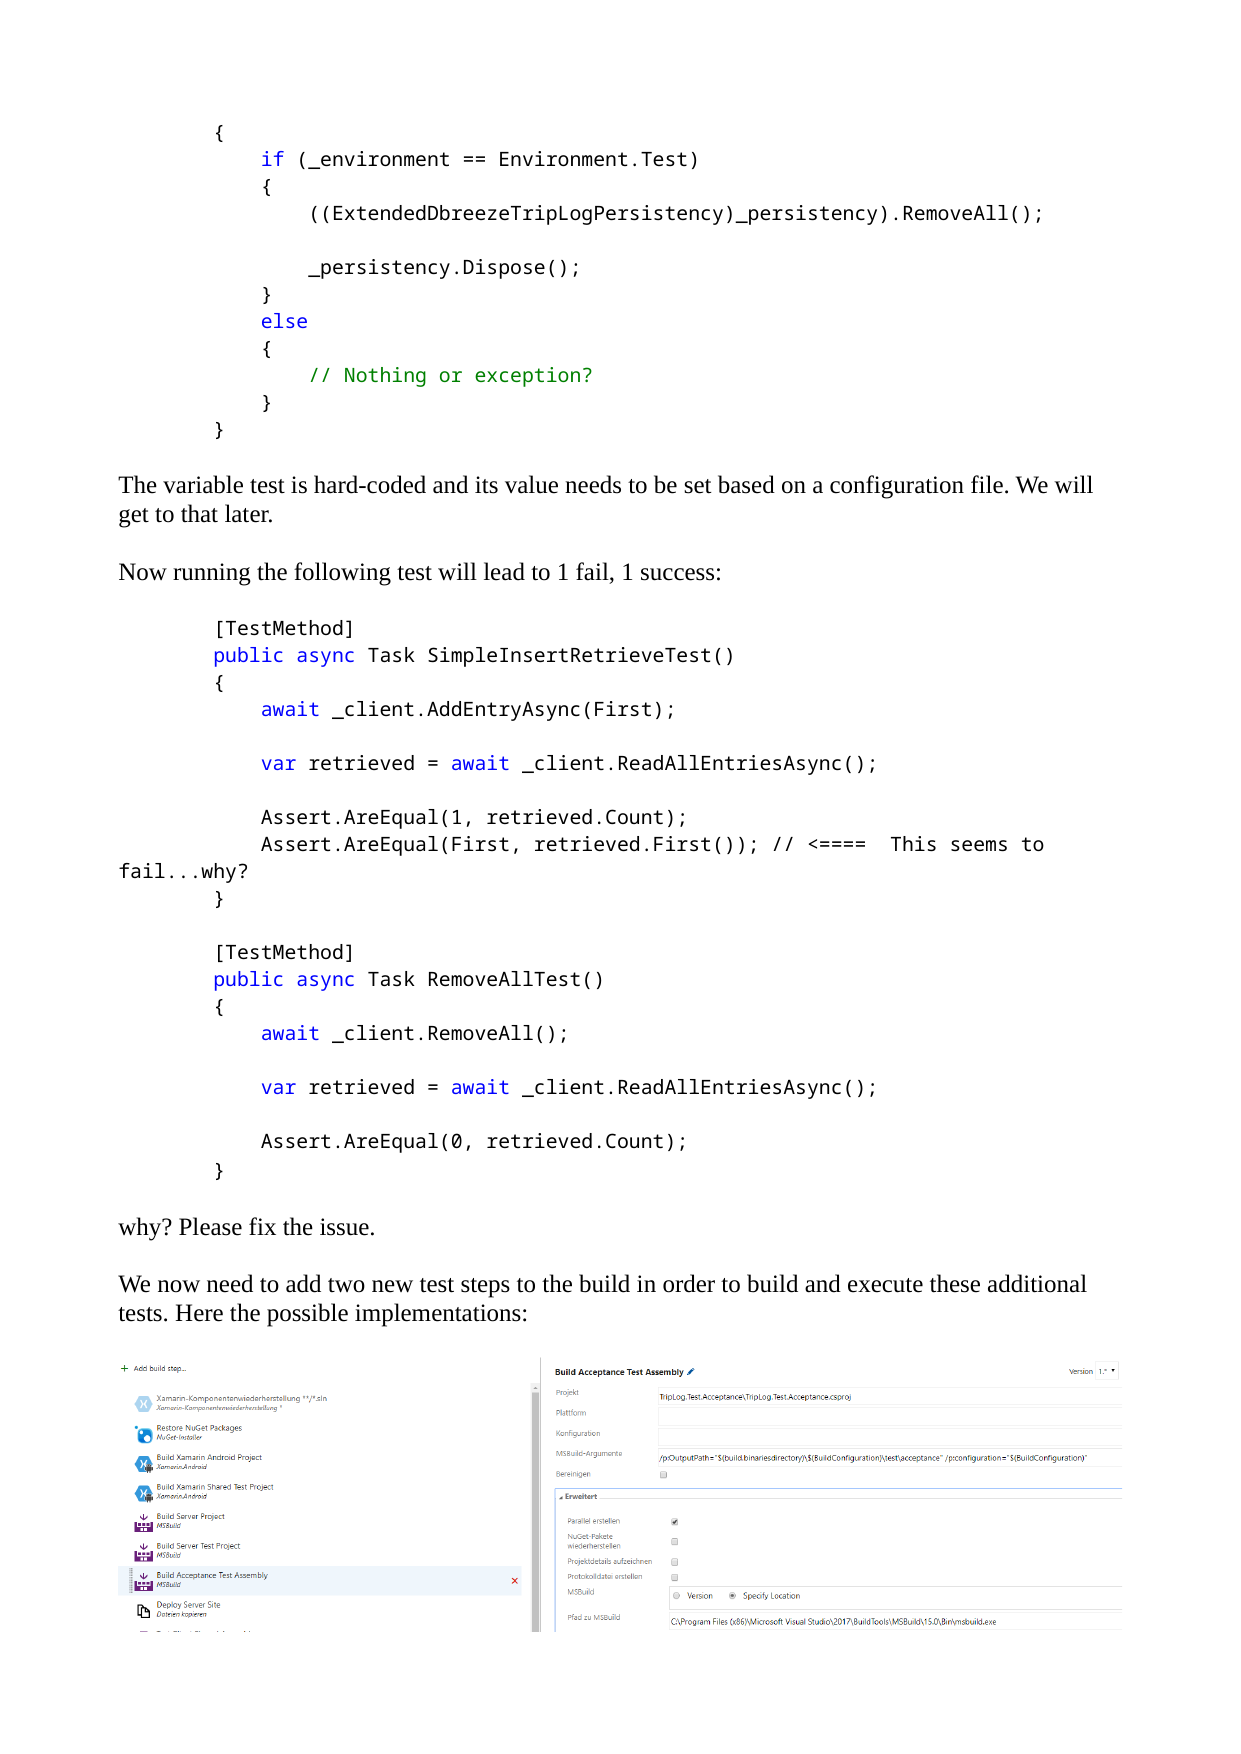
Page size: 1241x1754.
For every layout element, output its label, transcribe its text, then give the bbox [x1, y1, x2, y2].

text } [118, 415, 1122, 442]
text public async Task RemoveAllTest() [118, 965, 1122, 992]
text else [118, 307, 1122, 334]
text await _client.AddEntryAsync(First); [118, 695, 1122, 722]
text public async Task SimpleInsertRetrieveTest() [118, 641, 1122, 668]
text } [118, 388, 1122, 415]
text if (_environment == Environment.Test) [118, 145, 1122, 172]
text } [118, 884, 1122, 911]
text The variable test is hard-coded and its value needs to be set based on a configuration file. We will get to that later. [118, 471, 1122, 528]
picture [118, 1355, 1123, 1632]
text { [118, 118, 1122, 145]
text } [118, 1154, 1122, 1183]
text { [118, 992, 1122, 1019]
text [TestMethod] [118, 614, 1122, 641]
text Now running the following test will lead to 1 fail, 1 success: [118, 557, 1122, 586]
text Assert.AreEqual(First, retrieved.First()); // <==== This seems to fail...why? [118, 830, 1122, 884]
text { [118, 334, 1122, 361]
text } [118, 280, 1122, 307]
text { [118, 172, 1122, 199]
text await _client.RemoveAll(); [118, 1019, 1122, 1046]
text ((ExtendedDbreezeTripLogPersistency)_persistency).RemoveAll(); [118, 199, 1122, 226]
text [TestMethod] [118, 938, 1122, 965]
text Assert.AreEqual(1, retrieved.Count); [118, 803, 1122, 830]
text Assert.AreEqual(0, retrieved.Count); [118, 1127, 1122, 1154]
text _persistency.Dispose(); [118, 253, 1122, 280]
text // Nothing or exception? [118, 361, 1122, 388]
text why? Please fix the issue. [118, 1212, 1122, 1241]
text We now need to add two new test steps to the build in order to build and execute these additional tests. Here the possible implementations: [118, 1269, 1122, 1327]
text var retrieved = await _client.ReadAllEntriesAsync(); [118, 749, 1122, 776]
text var retrieved = await _client.ReadAllEntriesAsync(); [118, 1073, 1122, 1100]
text { [118, 668, 1122, 695]
